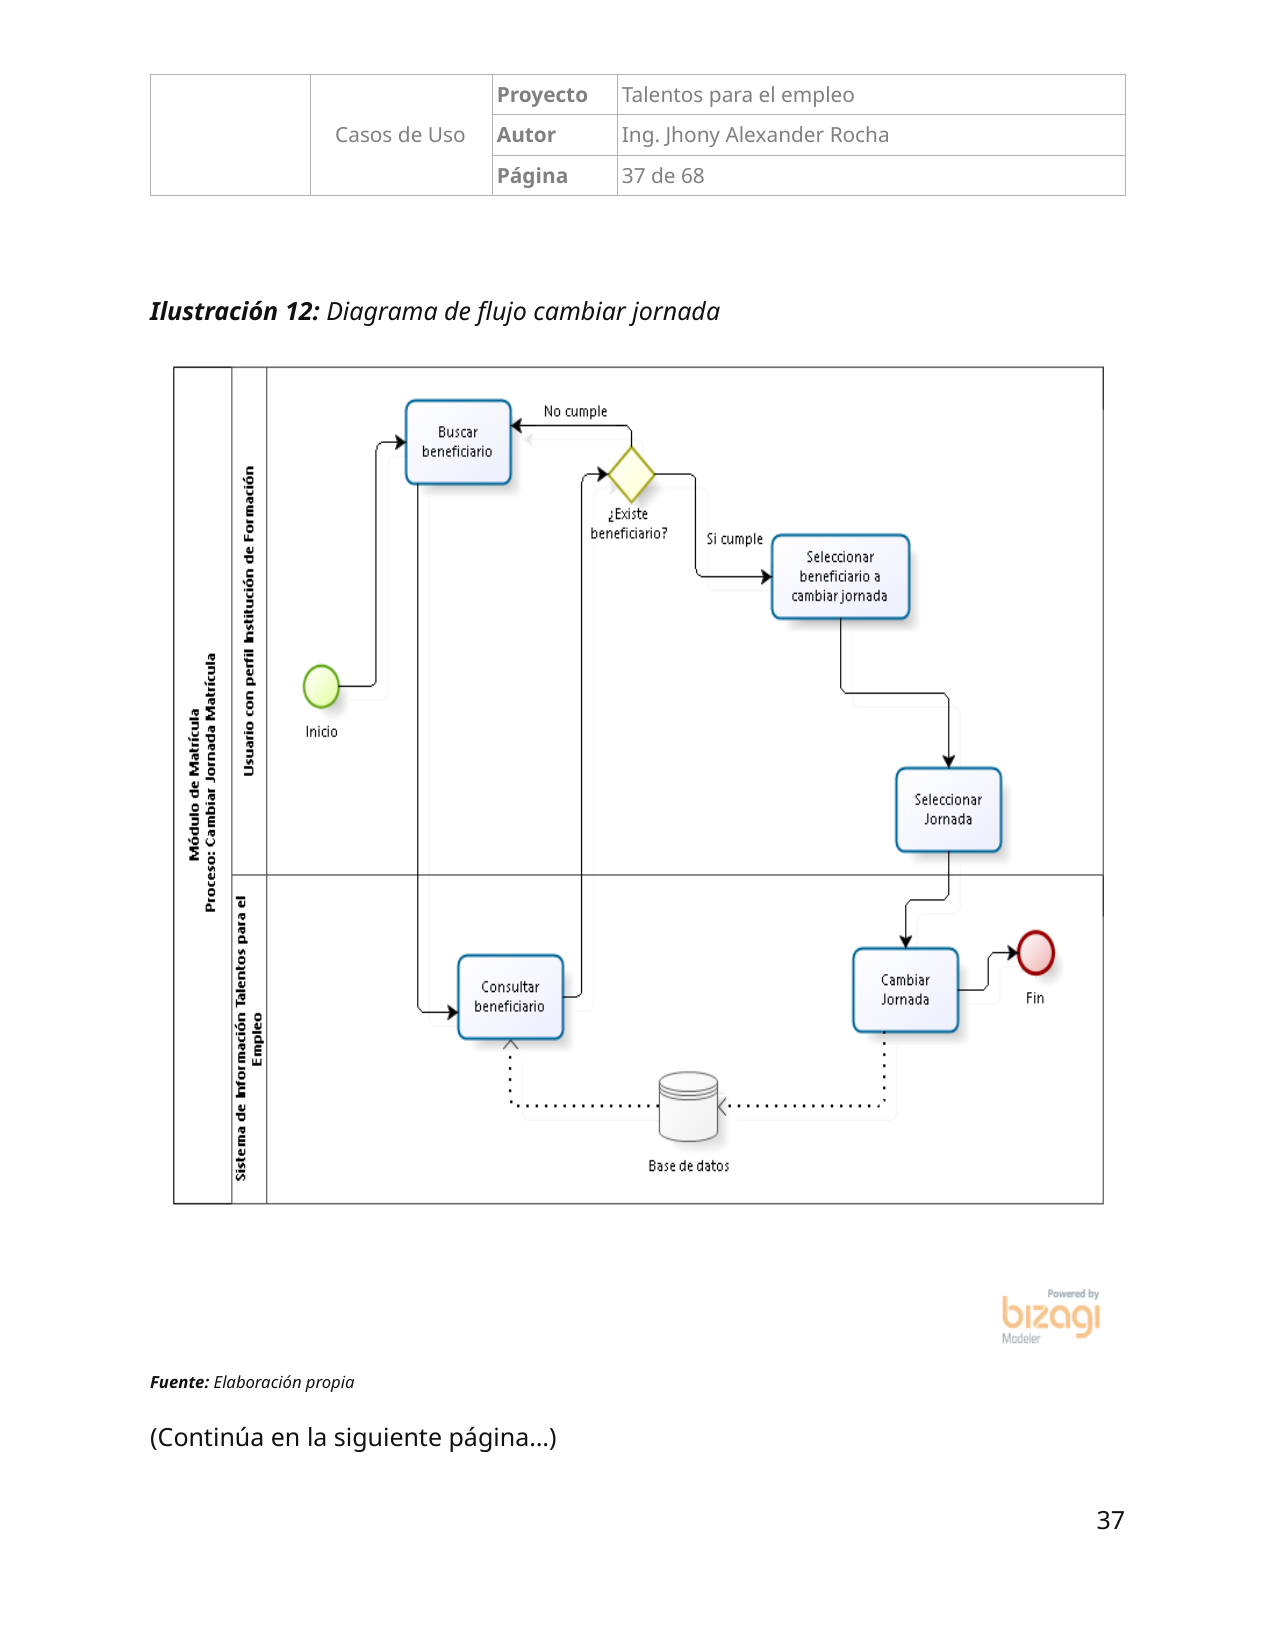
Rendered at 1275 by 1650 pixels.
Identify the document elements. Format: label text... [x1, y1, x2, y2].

picture [150, 339, 1125, 1360]
text (Continúa en la siguiente página…) [150, 1420, 1125, 1454]
text Fuente: Elaboración propia [150, 1360, 1125, 1394]
text Ilustración 12: Diagrama de flujo cambiar jornada [150, 293, 1125, 339]
